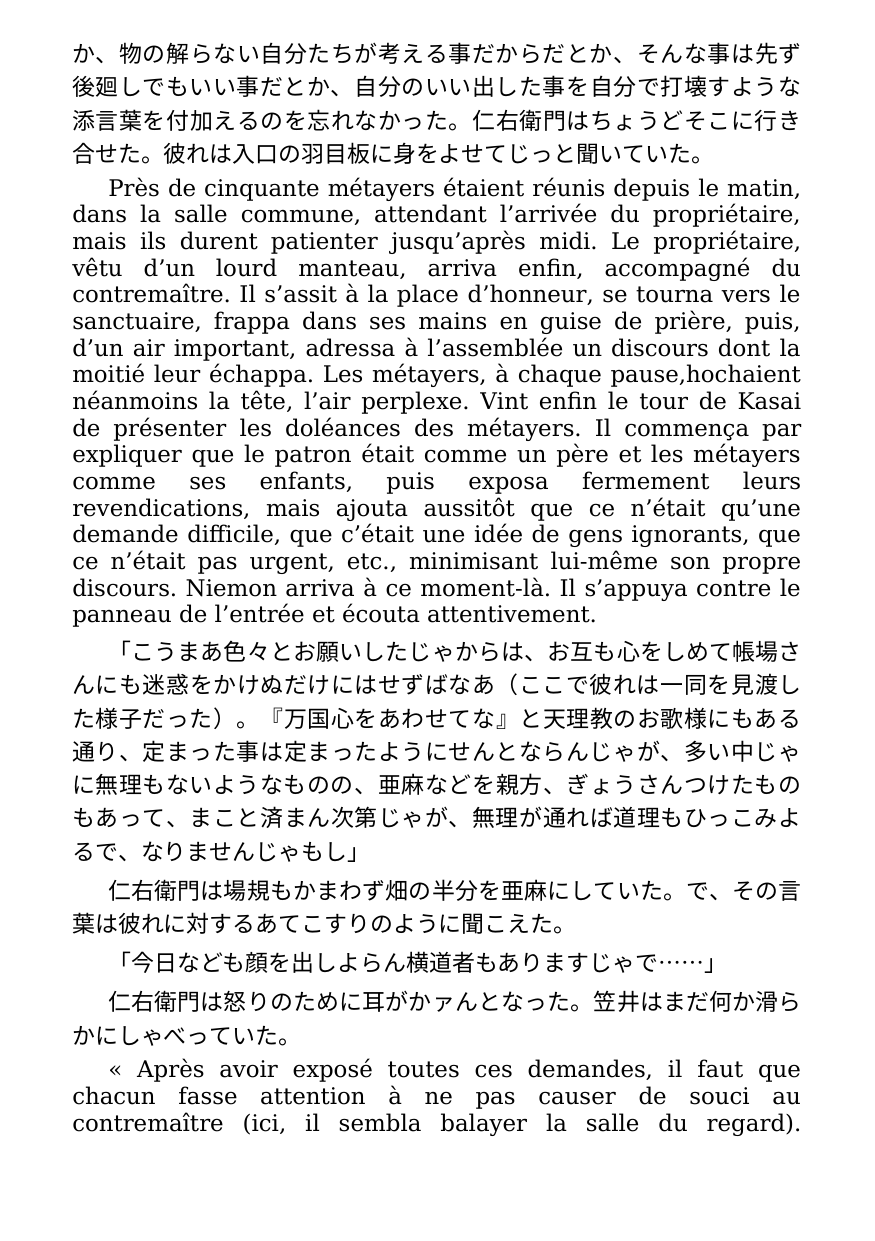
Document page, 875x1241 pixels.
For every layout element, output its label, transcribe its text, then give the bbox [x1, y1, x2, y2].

text Près de cinquante métayers étaient réunis depuis le matin, dans la salle commune, attendant l’arrivée du propriétaire, mais ils durent patienter jusqu’après midi. Le propriétaire, vêtu d’un lourd manteau, arriva enfin, accompagné du contremaître. Il s’assit à la place d’honneur, se tourna vers le sanctuaire, frappa dans ses mains en guise de prière, puis, d’un air important, adressa à l’assemblée un discours dont la moitié leur échappa. Les métayers, à chaque pause,hochaient néanmoins la tête, l’air perplexe. Vint enfin le tour de Kasai de présenter les doléances des métayers. Il commença par expliquer que le patron était comme un père et les métayers comme ses enfants, puis exposa fermement leurs revendications, mais ajouta aussitôt que ce n’était qu’une demande difficile, que c’était une idée de gens ignorants, que ce n’était pas urgent, etc., minimisant lui-même son propre discours. Niemon arriva à ce moment-là. Il s’appuya contre le panneau de l’entrée et écouta attentivement. [72, 175, 802, 628]
text « Après avoir exposé toutes ces demandes, il faut que chacun fasse attention à ne pas causer de souci au contremaître (ici, il sembla balayer la salle du regard). [72, 1057, 802, 1137]
text 仁右衛門は場規もかまわず畑の半分を亜麻にしていた。で、その言葉は彼れに対するあてこすりのように聞こえた。 [72, 873, 802, 939]
text 「今日なども顔を出しよらん横道者もありますじゃで……」 [72, 945, 802, 978]
text 「こうまあ色々とお願いしたじゃからは、お互も心をしめて帳場さんにも迷惑をかけぬだけにはせずばなあ（ここで彼れは一同を見渡した様子だった）。『万国心をあわせてな』と天理教のお歌様にもある通り、定まった事は定まったようにせんとならんじゃが、多い中じゃに無理もないようなものの、亜麻などを親方、ぎょうさんつけたものもあって、まこと済まん次第じゃが、無理が通れば道理もひっこみよるで、なりませんじゃもし」 [72, 634, 802, 867]
text 仁右衛門は怒りのために耳がかァんとなった。笠井はまだ何か滑らかにしゃべっていた。 [72, 984, 802, 1051]
text か、物の解らない自分たちが考える事だからだとか、そんな事は先ず後廻しでもいい事だとか、自分のいい出した事を自分で打壊すような添言葉を付加えるのを忘れなかった。仁右衛門はちょうどそこに行き合せた。彼れは入口の羽目板に身をよせてじっと聞いていた。 [72, 36, 802, 169]
